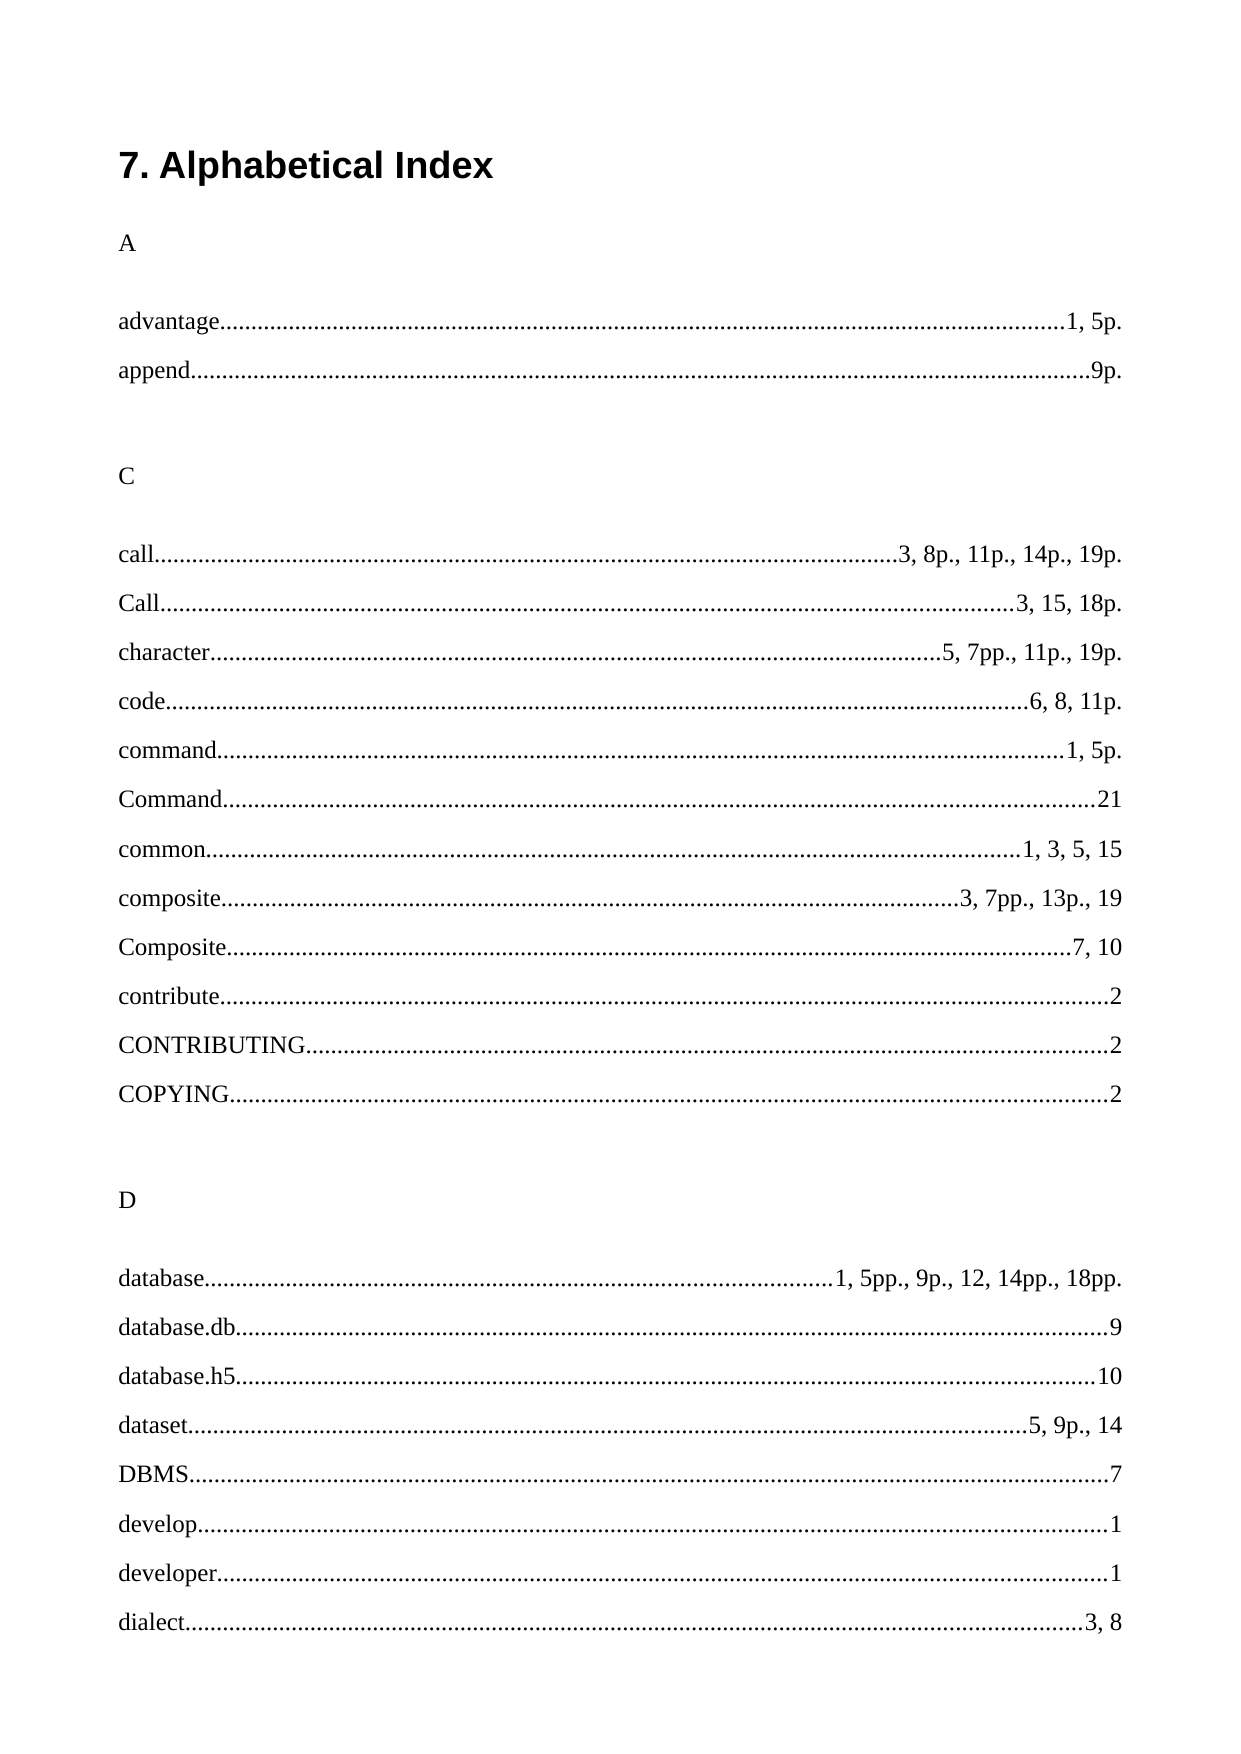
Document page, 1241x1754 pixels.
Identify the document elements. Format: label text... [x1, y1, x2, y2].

text advantage 1, 5p. [118, 306, 1122, 334]
text contribute 2 [118, 981, 1122, 1009]
text Command 21 [118, 784, 1122, 813]
text COPYING 2 [118, 1079, 1122, 1108]
text dataset 5, 9p., 14 [118, 1411, 1122, 1439]
text DBMS 7 [118, 1459, 1122, 1488]
text character 5, 7pp., 11p., 19p. [118, 637, 1122, 666]
subtitle 7. Alphabetical Index [118, 143, 1122, 187]
text A [118, 228, 1122, 257]
text dialect 3, 8 [118, 1607, 1122, 1636]
text Call 3, 15, 18p. [118, 588, 1122, 617]
text C [118, 461, 1122, 490]
text database 1, 5pp., 9p., 12, 14pp., 18pp. [118, 1263, 1122, 1292]
text database.h5 10 [118, 1361, 1122, 1390]
text CONTRIBUTING 2 [118, 1030, 1122, 1059]
text call 3, 8p., 11p., 14p., 19p. [118, 539, 1122, 568]
text composite 3, 7pp., 13p., 19 [118, 883, 1122, 911]
text developer 1 [118, 1558, 1122, 1586]
text database.db 9 [118, 1312, 1122, 1341]
text D [118, 1186, 1122, 1214]
text Composite 7, 10 [118, 932, 1122, 961]
text common 1, 3, 5, 15 [118, 834, 1122, 862]
text command 1, 5p. [118, 736, 1122, 764]
text append 9p. [118, 355, 1122, 384]
text develop 1 [118, 1509, 1122, 1537]
text code 6, 8, 11p. [118, 686, 1122, 715]
